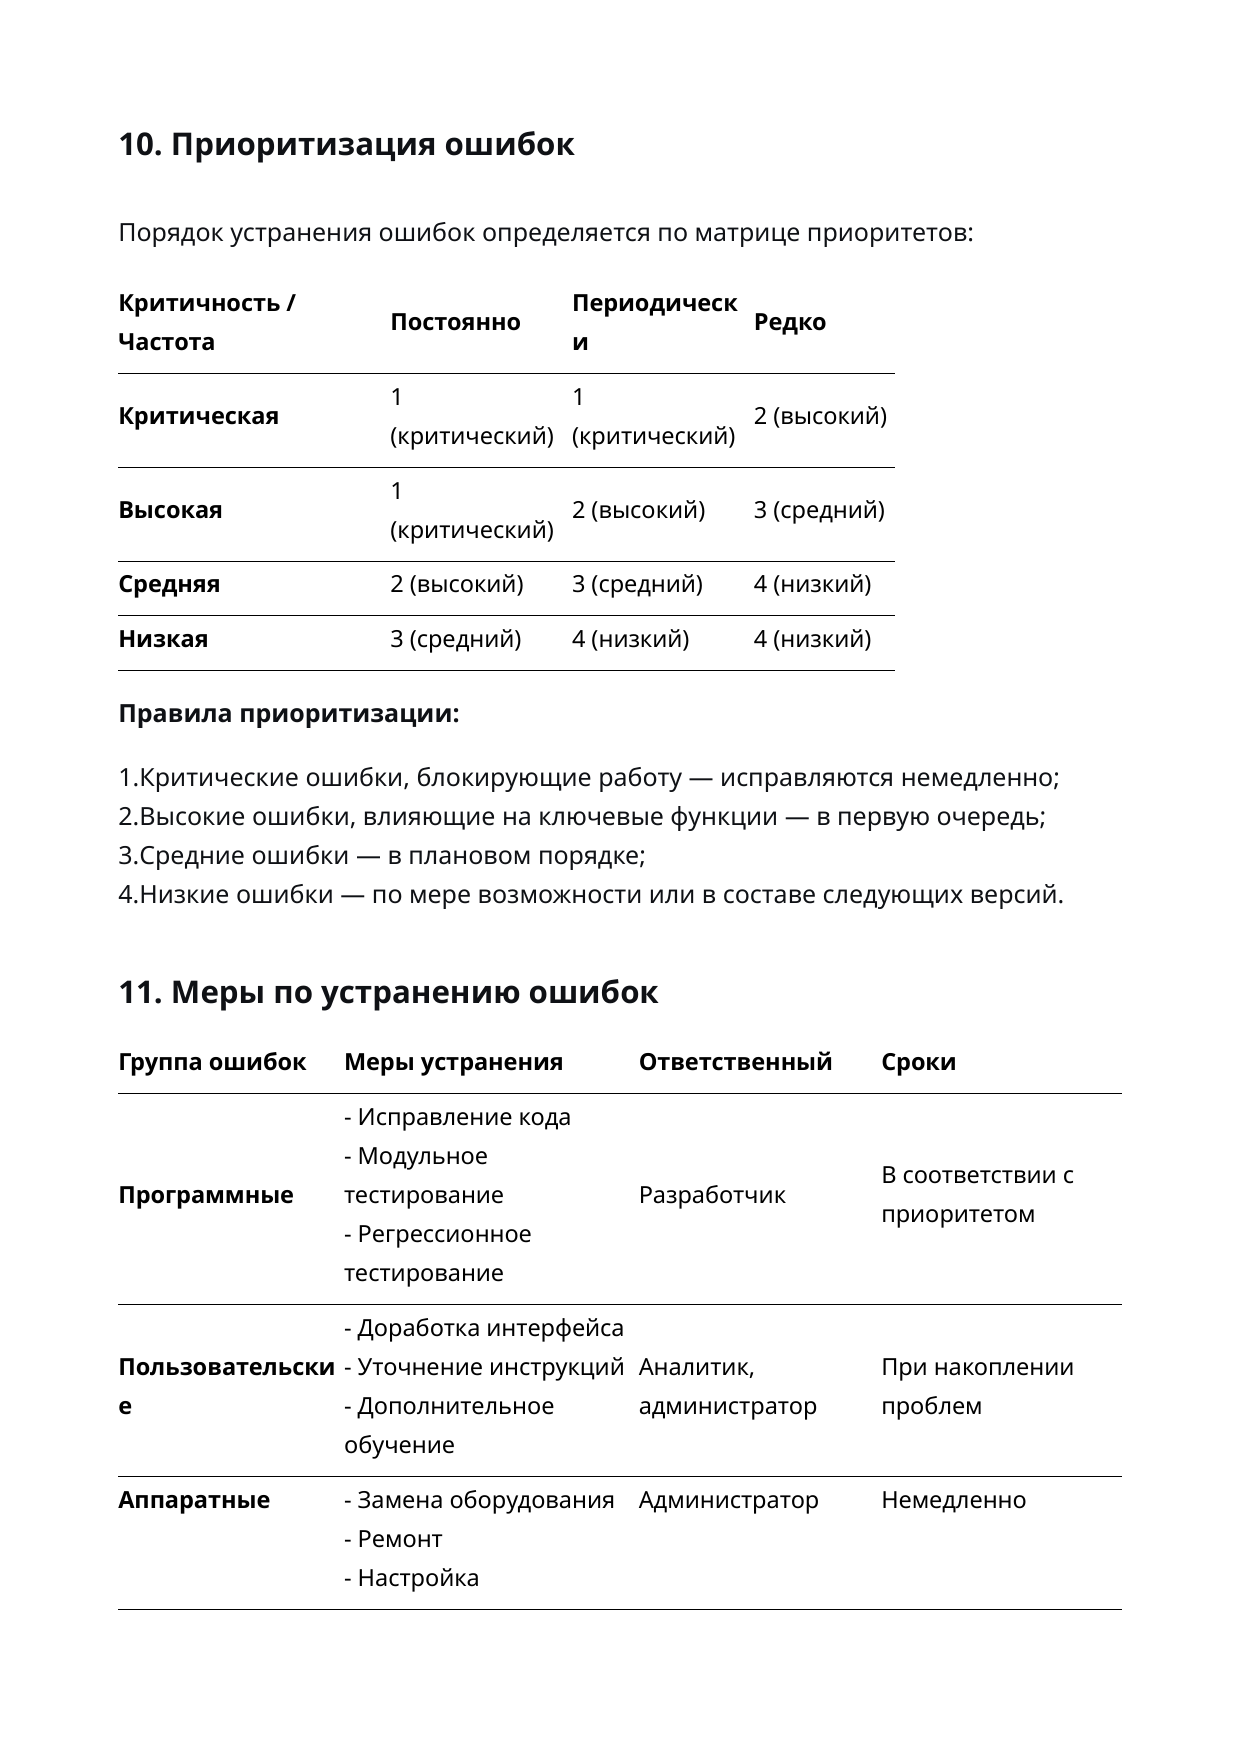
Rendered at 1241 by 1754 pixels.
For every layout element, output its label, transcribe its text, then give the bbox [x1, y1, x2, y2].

table_cell 2 (высокий) [572, 468, 754, 561]
table_cell 2 (высокий) [390, 562, 572, 615]
table_cell Разработчик [639, 1094, 881, 1304]
table_cell В соответствии с приоритетом [881, 1094, 1122, 1304]
table_cell Высокая [118, 468, 390, 561]
table_cell Низкая [118, 616, 390, 670]
table_cell 3 (средний) [754, 468, 895, 561]
table_cell Средняя [118, 562, 390, 615]
table_header Редко [754, 279, 895, 373]
table_cell 2 (высокий) [754, 374, 895, 467]
subtitle 11. Меры по устранению ошибок [118, 966, 1122, 1013]
table_cell 3 (средний) [390, 616, 572, 670]
table_cell Пользовательские [118, 1305, 344, 1476]
table_header Группа ошибок [118, 1038, 344, 1093]
table_header Сроки [881, 1038, 1122, 1093]
text Правила приоритизации: [118, 695, 1122, 729]
table_header Ответственный [639, 1038, 881, 1093]
table_cell Администратор [639, 1477, 881, 1609]
table_cell 4 (низкий) [572, 616, 754, 670]
table_header Критичность / Частота [118, 279, 390, 373]
table_cell Критическая [118, 374, 390, 467]
table_cell - Доработка интерфейса - Уточнение инструкций - Дополнительное обучение [344, 1305, 638, 1476]
table_cell При накоплении проблем [881, 1305, 1122, 1476]
table_cell Программные [118, 1094, 344, 1304]
subtitle 10. Приоритизация ошибок [118, 118, 1122, 165]
list Низкие ошибки — по мере возможности или в составе следующих версий. [118, 877, 1122, 911]
table_cell 1 (критический) [572, 374, 754, 467]
table_cell 4 (низкий) [754, 562, 895, 615]
table_cell Немедленно [881, 1477, 1122, 1609]
table_cell Аналитик, администратор [639, 1305, 881, 1476]
list Критические ошибки, блокирующие работу — исправляются немедленно; [118, 759, 1122, 793]
table_header Меры устранения [344, 1038, 638, 1093]
text Порядок устранения ошибок определяется по матрице приоритетов: [118, 215, 1122, 249]
table_cell - Замена оборудования - Ремонт - Настройка [344, 1477, 638, 1609]
table_header Постоянно [390, 279, 572, 373]
table_header Периодически [572, 279, 754, 373]
table_cell - Исправление кода - Модульное тестирование - Регрессионное тестирование [344, 1094, 638, 1304]
list Высокие ошибки, влияющие на ключевые функции — в первую очередь; [118, 799, 1122, 833]
table_cell 1 (критический) [390, 374, 572, 467]
table_cell Аппаратные [118, 1477, 344, 1609]
table_cell 4 (низкий) [754, 616, 895, 670]
table_cell 3 (средний) [572, 562, 754, 615]
table_cell 1 (критический) [390, 468, 572, 561]
list Средние ошибки — в плановом порядке; [118, 838, 1122, 872]
